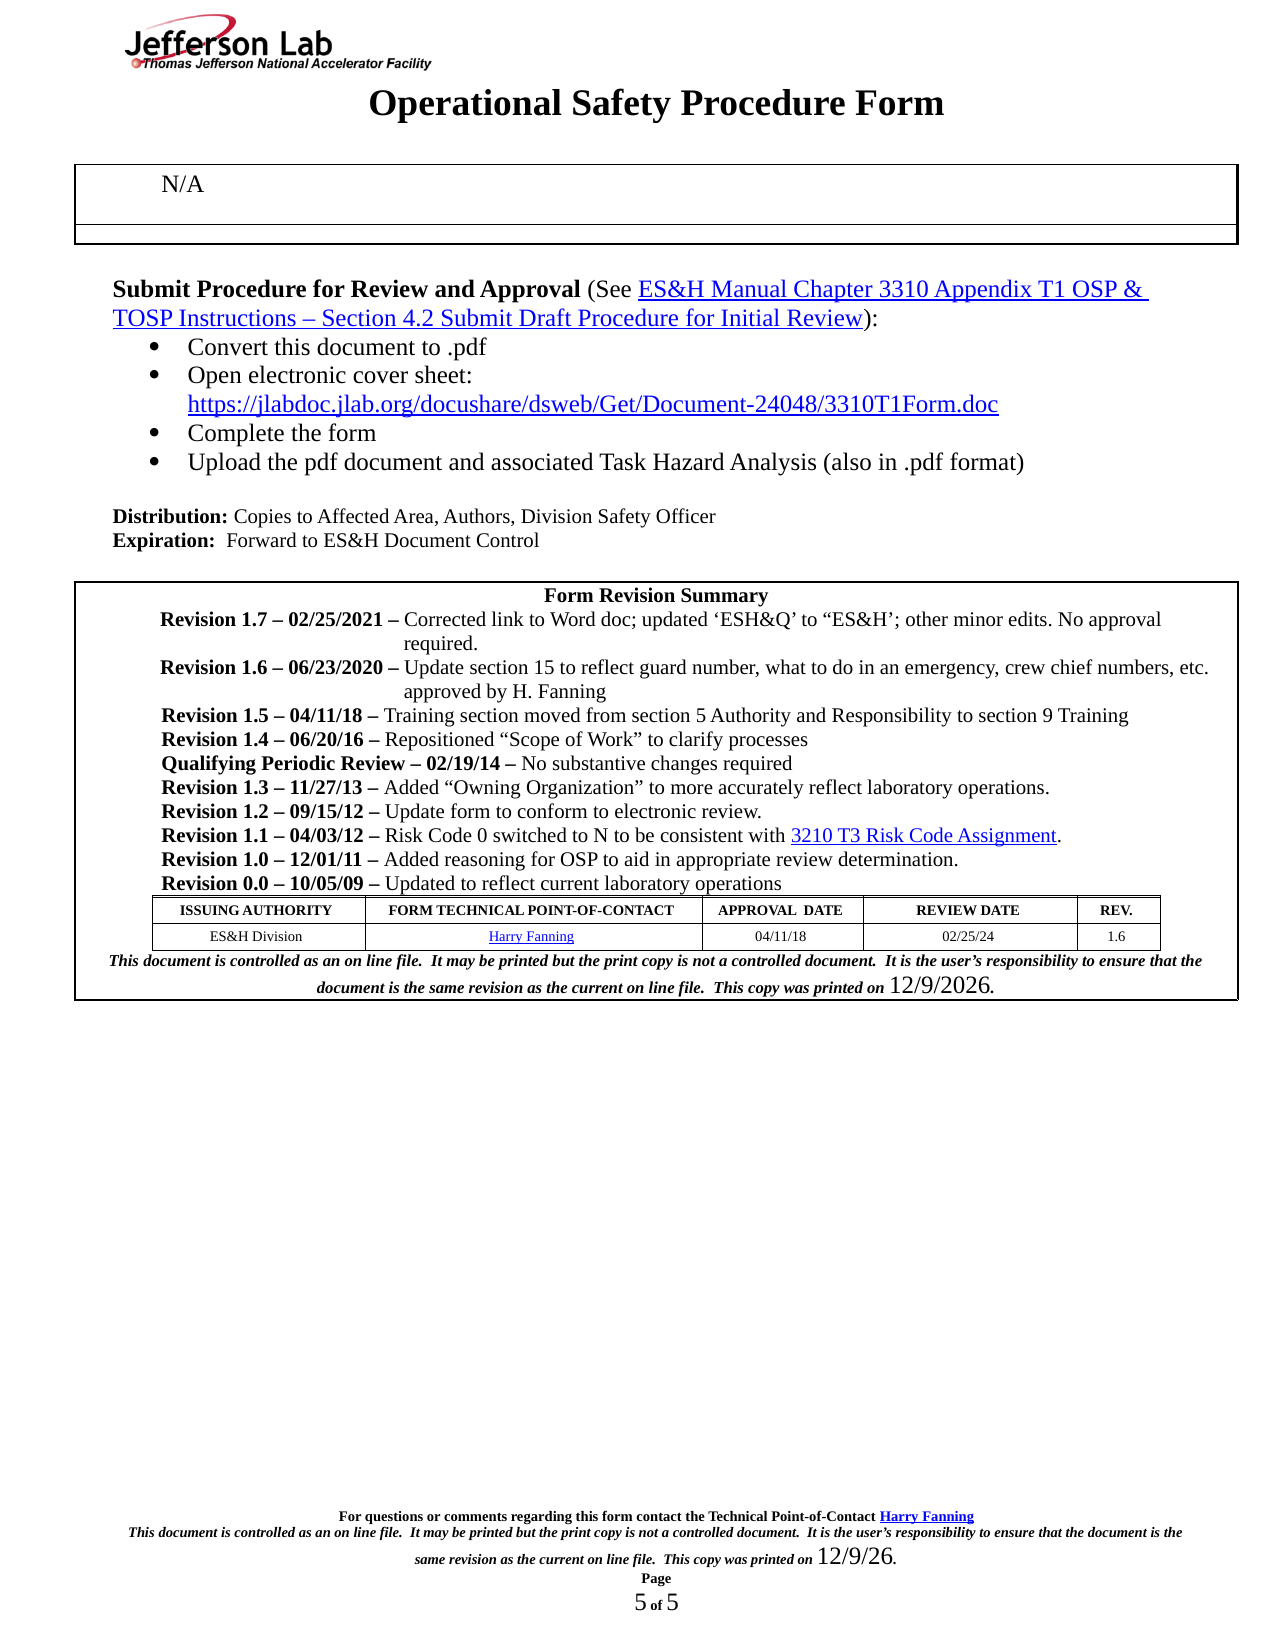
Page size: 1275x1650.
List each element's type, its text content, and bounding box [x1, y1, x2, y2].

table_header FORM TECHNICAL POINT-OF-CONTACT [366, 898, 702, 923]
list Upload the pdf document and associated Task Hazard Analysis (also in .pdf format) [150, 447, 1200, 475]
table_cell N/A [76, 165, 1236, 224]
table_cell 1.6 [1078, 924, 1160, 949]
table_header REV. [1078, 898, 1160, 923]
list Convert this document to .pdf [150, 332, 1200, 360]
table_cell 04/11/18 [703, 924, 863, 949]
table_cell ES&H Division [153, 924, 365, 949]
list Complete the form [150, 418, 1200, 447]
table_cell Harry Fanning [366, 924, 702, 949]
table_header Form Revision Summary Revision 1.7 – 02/25/2021 – Corrected link to Word doc; updated ‘ESH&Q’ to “ES&H’; other minor edits. No approval required. Revision 1.6 – 06/23/2020 – Update section 15 to reflect guard number, what to do in an emergency, crew chief numbers, etc. approved by H. Fanning Revision 1.5 – 04/11/18 – Training section moved from section 5 Authority and Responsibility to section 9 Training Revision 1.4 – 06/20/16 – Repositioned “Scope of Work” to clarify processes Qualifying Periodic Review – 02/19/14 – No substantive changes required Revision 1.3 – 11/27/13 – Added “Owning Organization” to more accurately reflect laboratory operations. Revision 1.2 – 09/15/12 – Update form to conform to electronic review. Revision 1.1 – 04/03/12 – Risk Code 0 switched to N to be consistent with 3210 T3 Risk Code Assignment. Revision 1.0 – 12/01/11 – Added reasoning for OSP to aid in appropriate review determination. Revision 0.0 – 10/05/09 – Updated to reflect current laboratory operations This document is controlled as an on line file. It may be printed but the print copy is not a controlled document. It is the user’s responsibility to ensure that the document is the same revision as the current on line file. This copy was printed on 8/13/2021. [76, 583, 1237, 998]
list Open electronic cover sheet: [150, 360, 1200, 389]
table_cell [76, 225, 1236, 243]
text https://jlabdoc.jlab.org/docushare/dsweb/Get/Document-24048/3310T1Form.doc [187, 389, 1200, 418]
text Distribution: Copies to Affected Area, Authors, Division Safety Officer [112, 504, 1200, 528]
table_header REVIEW DATE [864, 898, 1077, 923]
table_header APPROVAL DATE [703, 898, 863, 923]
table_cell 02/25/24 [864, 924, 1077, 949]
text Expiration: Forward to ES&H Document Control [112, 528, 1200, 552]
table_header ISSUING AUTHORITY [153, 898, 365, 923]
text Submit Procedure for Review and Approval (See ES&H Manual Chapter 3310 Appendix T1 OSP & TOSP Instructions – Section 4.2 Submit Draft Procedure for Initial Review): [112, 274, 1200, 332]
